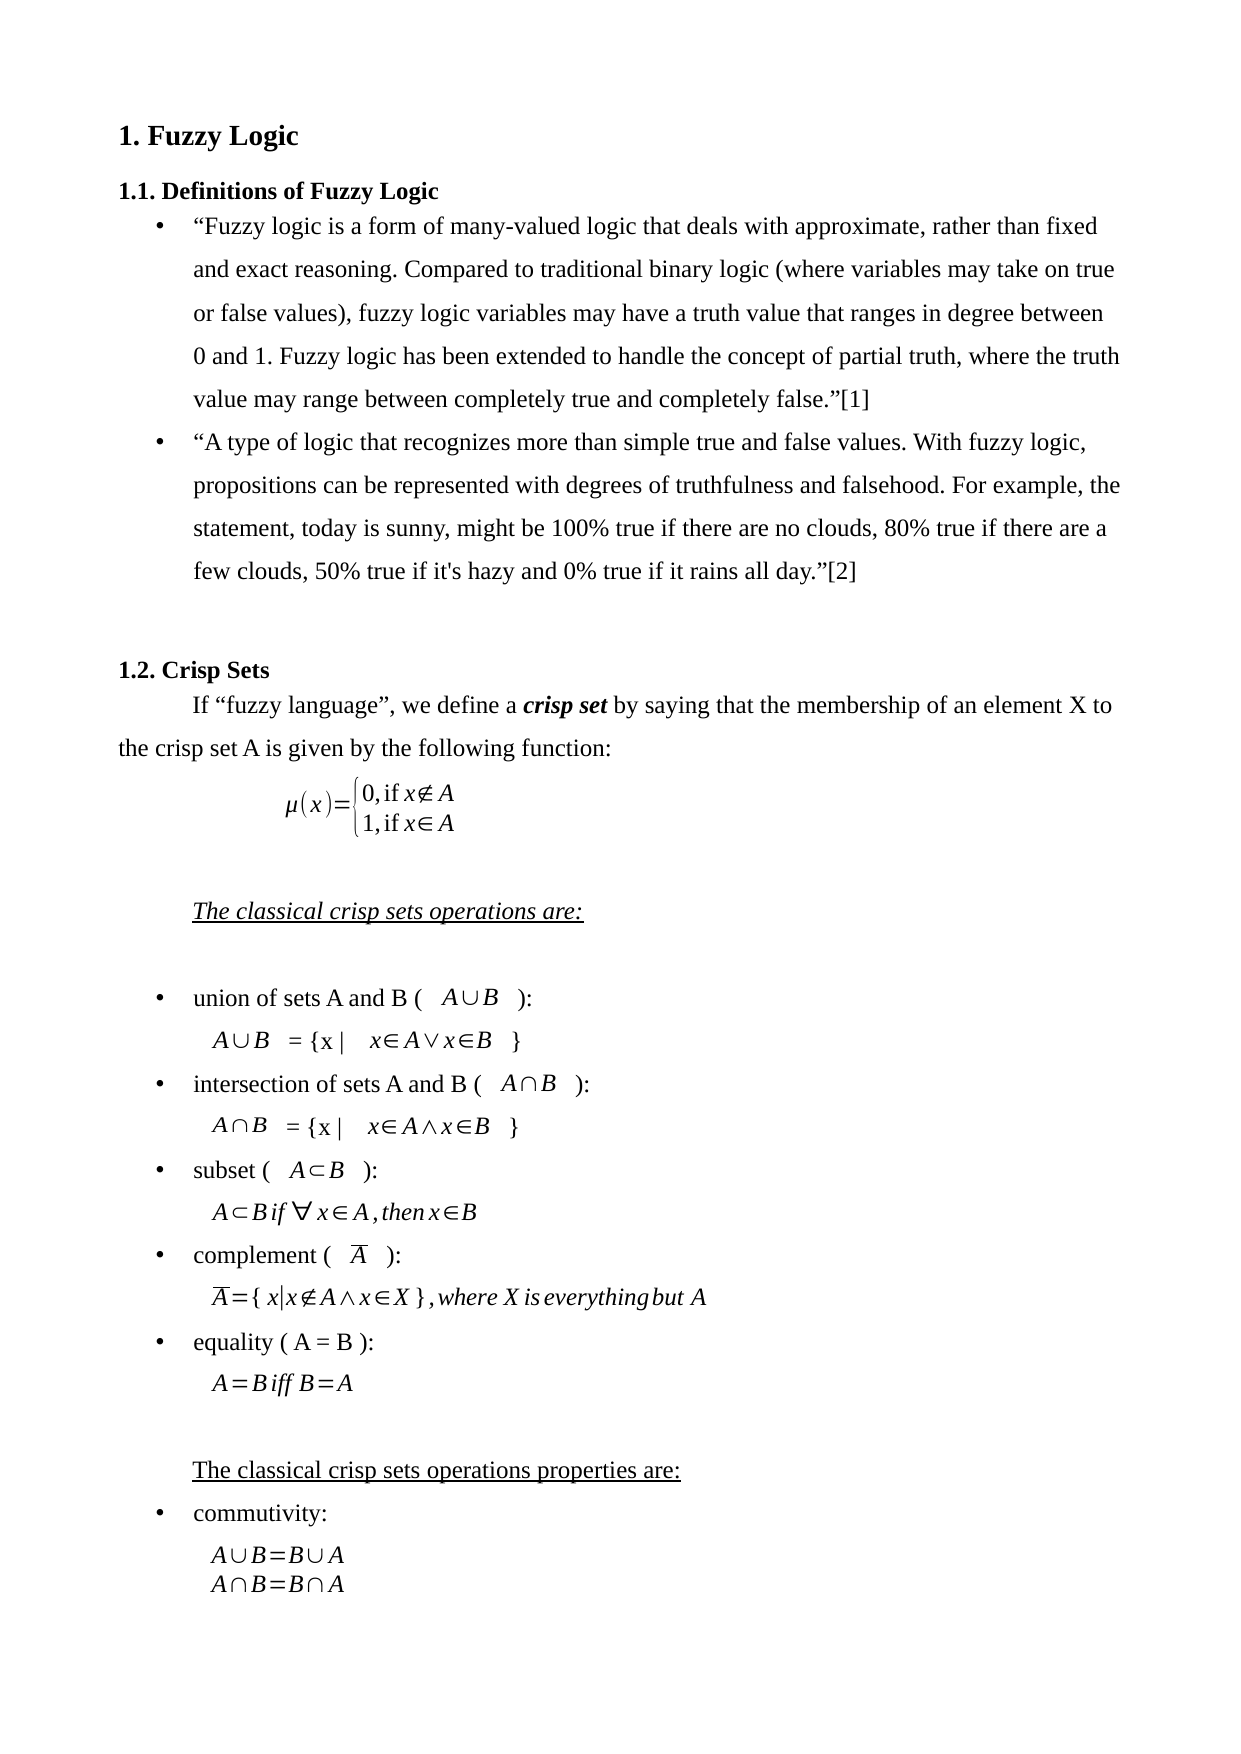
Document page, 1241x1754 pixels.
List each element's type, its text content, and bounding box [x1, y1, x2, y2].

text The classical crisp sets operations are: [118, 896, 1122, 925]
list “Fuzzy logic is a form of many-valued logic that deals with approximate, rather than fixed and exact reasoning. Compared to traditional binary logic (where variables may take on true or false values), fuzzy logic variables may have a truth value that ranges in degree between 0 and 1. Fuzzy logic has been extended to handle the concept of partial truth, where the truth value may range between completely true and completely false.”[1] [156, 211, 1122, 413]
list = {x | } [156, 1112, 1122, 1141]
text The classical crisp sets operations properties are: [118, 1455, 1122, 1484]
text If “fuzzy language”, we define a crisp set by saying that the membership of an element X to the crisp set A is given by the following function: [118, 690, 1122, 762]
list intersection of sets A and B (): [156, 1069, 1122, 1098]
list union of sets A and B (): [156, 983, 1122, 1011]
list = {x | } [156, 1026, 1122, 1054]
list “A type of logic that recognizes more than simple true and false values. With fuzzy logic, propositions can be represented with degrees of truthfulness and falsehood. For example, the statement, today is sunny, might be 100% true if there are no clouds, 80% true if there are a few clouds, 50% true if it's hazy and 0% true if it rains all day.”[2] [156, 427, 1122, 585]
list equality ( A = B ): [156, 1327, 1122, 1356]
subtitle 1. Fuzzy Logic [118, 118, 1122, 152]
subtitle 1.1. Definitions of Fuzzy Logic [118, 177, 1122, 205]
list complement (): [156, 1240, 1122, 1269]
list commutivity: [156, 1498, 1122, 1527]
list subset (): [156, 1155, 1122, 1184]
subtitle 1.2. Crisp Sets [118, 655, 1122, 684]
